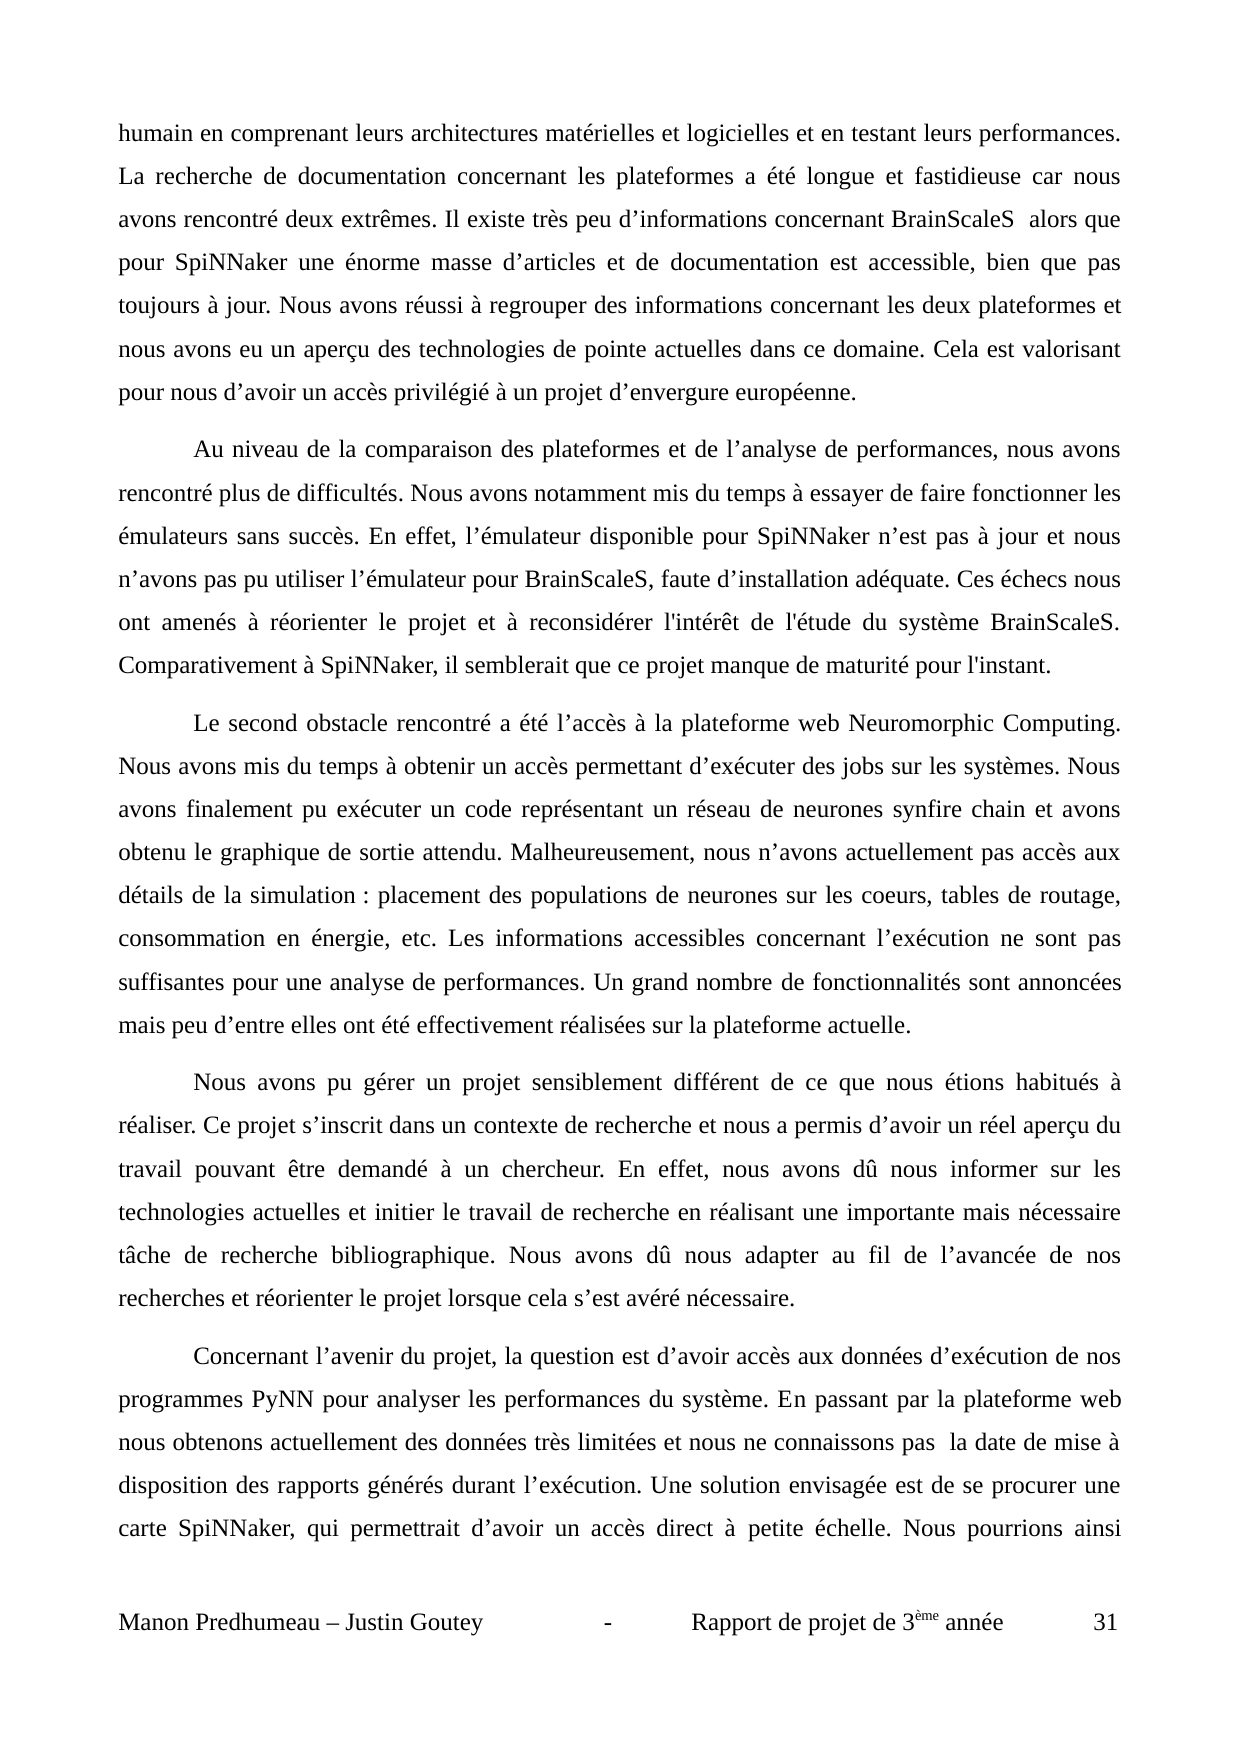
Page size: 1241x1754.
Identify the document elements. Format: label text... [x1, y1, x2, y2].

text Au niveau de la comparaison des plateformes et de l’analyse de performances, nous avons rencontré plus de difficultés. Nous avons notamment mis du temps à essayer de faire fonctionner les émulateurs sans succès. En effet, l’émulateur disponible pour SpiNNaker n’est pas à jour et nous n’avons pas pu utiliser l’émulateur pour BrainScaleS, faute d’installation adéquate. Ces échecs nous ont amenés à réorienter le projet et à reconsidérer l'intérêt de l'étude du système BrainScaleS. Comparativement à SpiNNaker, il semblerait que ce projet manque de maturité pour l'instant. [118, 434, 1122, 679]
text Le second obstacle rencontré a été l’accès à la plateforme web Neuromorphic Computing. Nous avons mis du temps à obtenir un accès permettant d’exécuter des jobs sur les systèmes. Nous avons finalement pu exécuter un code représentant un réseau de neurones synfire chain et avons obtenu le graphique de sortie attendu. Malheureusement, nous n’avons actuellement pas accès aux détails de la simulation : placement des populations de neurones sur les coeurs, tables de routage, consommation en énergie, etc. Les informations accessibles concernant l’exécution ne sont pas suffisantes pour une analyse de performances. Un grand nombre de fonctionnalités sont annoncées mais peu d’entre elles ont été effectivement réalisées sur la plateforme actuelle. [118, 708, 1122, 1038]
text Concernant l’avenir du projet, la question est d’avoir accès aux données d’exécution de nos programmes PyNN pour analyser les performances du système. En passant par la plateforme web nous obtenons actuellement des données très limitées et nous ne connaissons pas la date de mise à disposition des rapports générés durant l’exécution. Une solution envisagée est de se procurer une carte SpiNNaker, qui permettrait d’avoir un accès direct à petite échelle. Nous pourrions ainsi [118, 1341, 1122, 1542]
text Nous avons pu gérer un projet sensiblement différent de ce que nous étions habitués à réaliser. Ce projet s’inscrit dans un contexte de recherche et nous a permis d’avoir un réel aperçu du travail pouvant être demandé à un chercheur. En effet, nous avons dû nous informer sur les technologies actuelles et initier le travail de recherche en réalisant une importante mais nécessaire tâche de recherche bibliographique. Nous avons dû nous adapter au fil de l’avancée de nos recherches et réorienter le projet lorsque cela s’est avéré nécessaire. [118, 1067, 1122, 1312]
text humain en comprenant leurs architectures matérielles et logicielles et en testant leurs performances. La recherche de documentation concernant les plateformes a été longue et fastidieuse car nous avons rencontré deux extrêmes. Il existe très peu d’informations concernant BrainScaleS alors que pour SpiNNaker une énorme masse d’articles et de documentation est accessible, bien que pas toujours à jour. Nous avons réussi à regrouper des informations concernant les deux plateformes et nous avons eu un aperçu des technologies de pointe actuelles dans ce domaine. Cela est valorisant pour nous d’avoir un accès privilégié à un projet d’envergure européenne. [118, 118, 1122, 406]
